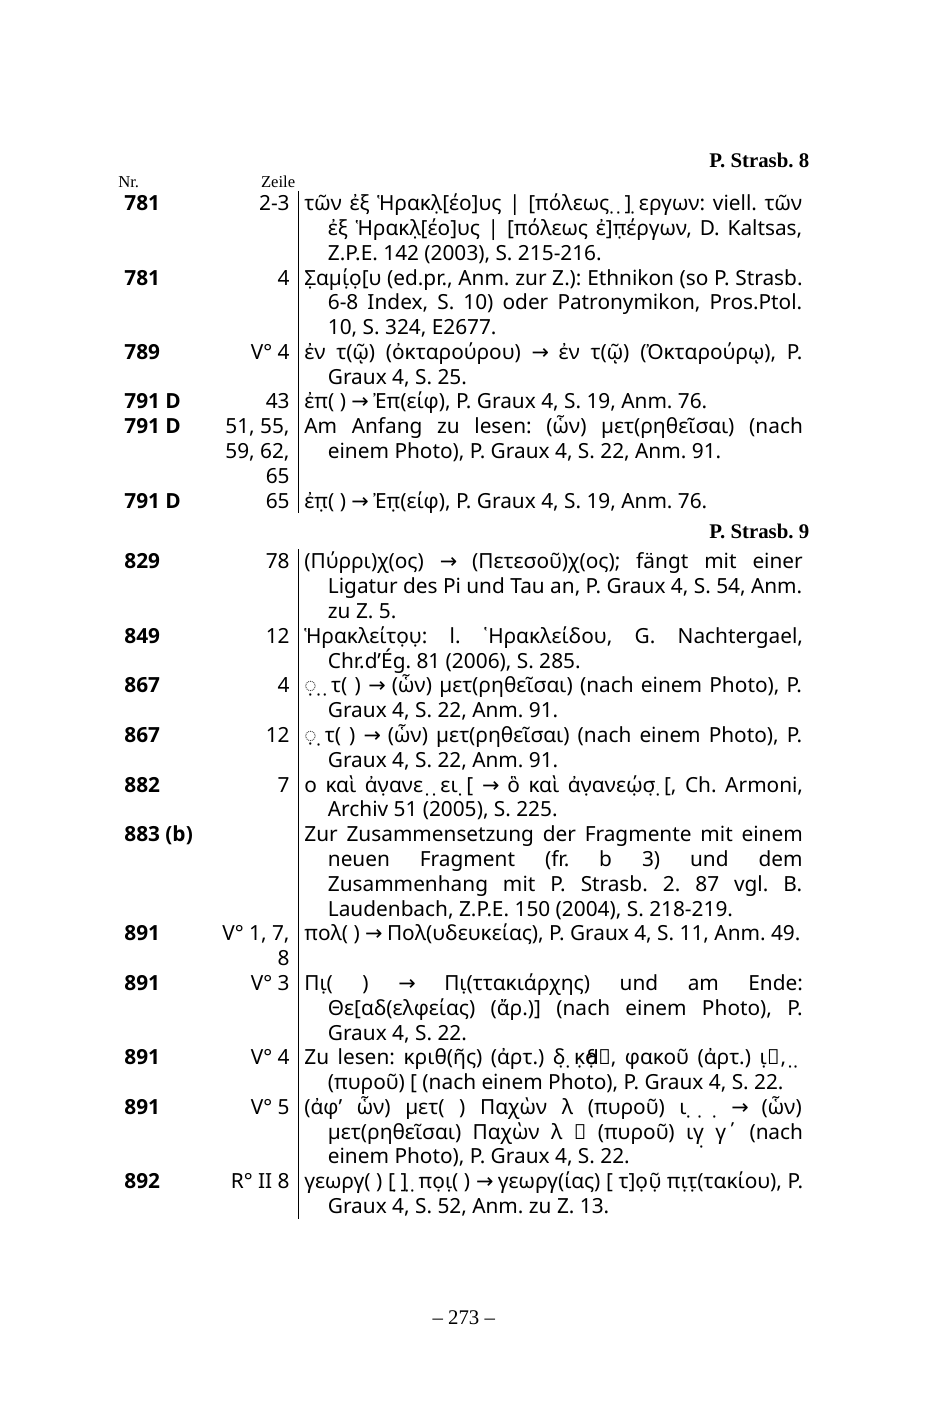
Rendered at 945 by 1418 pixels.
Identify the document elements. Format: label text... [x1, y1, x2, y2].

table_cell Ἡρακλείτο̣υ̣: l. ῾Ηρακλείδου, G. Nachtergael, Chr.d’Ég. 81 (2006), S. 285. [299, 624, 809, 673]
table_cell 43 [207, 389, 298, 414]
table_cell 7 [207, 772, 298, 822]
table_cell 867 [118, 673, 207, 723]
table_cell 891 [118, 1095, 207, 1169]
table_cell V° 4 [207, 1045, 298, 1094]
table_cell 892 [118, 1169, 207, 1218]
table_cell ̣ ̣ ̣τ( ) → (ὧν) μετ(ρηθεῖσαι) (nach einem Photo), P. Graux 4, S. 22, Anm. 91. [299, 673, 809, 723]
table_cell 12 [207, 723, 298, 772]
table_cell Πι̣( ) → Πι̣(ττακιάρχης) und am Ende: Θε[αδ(ελφείας) (ἄρ.)] (nach einem Photo), P. Graux 4, S. 22. [299, 971, 809, 1045]
table_cell τῶν ἐξ Ἡρακλ̣[έο]υς | [πόλεως ̣ ̣] ̣εργων: viell. τῶν ἐξ Ἡρακλ̣[έο]υς | [πόλεως ἐ]π̣έργων, D. Kaltsas, Z.P.E. 142 (2003), S. 215-216. [299, 191, 809, 265]
table_cell V° 4 [207, 340, 298, 389]
table_cell πολ( ) → Πολ(υδευκείας), P. Graux 4, S. 11, Anm. 49. [299, 921, 809, 971]
table_cell Zur Zusammensetzung der Fragmente mit einem neuen Fragment (fr. b 3) und dem Zusammenhang mit P. Strasb. 2. 87 vgl. B. Laudenbach, Z.P.E. 150 (2004), S. 218-219. [299, 822, 809, 921]
subtitle P. Strasb. 9 [118, 519, 809, 543]
table_cell γεωργ( ) [ ̣] ̣ ̣πο̣ι̣( ) → γεωργ(ίας) [ τ]ο̣ῦ̣ πι̣τ̣(τακίου), P. Graux 4, S. 52, Anm. zu Z. 13. [299, 1169, 809, 1218]
table_cell 882 [118, 772, 207, 822]
table_cell (ἀφʼ ὧν) μετ( ) Παχὼν λ (πυροῦ) ι̣ ̣ ̣ → (ὧν) μετ(ρηθεῖσαι) Παχὼν λ  (πυροῦ) ιγ̣ γ´ (nach einem Photo), P. Graux 4, S. 22. [299, 1095, 809, 1169]
table_cell ἐπ( ) → Ἐπ(είφ), P. Graux 4, S. 19, Anm. 76. [299, 389, 809, 414]
table_cell 849 [118, 624, 207, 673]
table_cell 65 [207, 488, 298, 513]
table_cell ἐπ̣( ) → Ἐπ̣(είφ), P. Graux 4, S. 19, Anm. 76. [299, 488, 809, 513]
table_cell V° 3 [207, 971, 298, 1045]
table_cell 891 [118, 971, 207, 1045]
table_cell 12 [207, 624, 298, 673]
table_cell Am Anfang zu lesen: (ὧν) μετ(ρηθεῖσαι) (nach einem Photo), P. Graux 4, S. 22, Anm. 91. [299, 414, 809, 488]
table_cell [207, 822, 298, 921]
table_cell 883 (b) [118, 822, 207, 921]
table_cell 781 [118, 191, 207, 265]
table_cell 891 [118, 1045, 207, 1094]
table_cell 867 [118, 723, 207, 772]
table_cell Σ̣αμί̣ο̣[υ (ed.pr., Anm. zur Z.): Ethnikon (so P. Strasb. 6-8 Index, S. 10) oder Patronymikon, Pros.Ptol. 10, S. 324, E2677. [299, 265, 809, 339]
table_header 78 [207, 549, 298, 623]
table_cell 791 D [118, 488, 207, 513]
table_cell 791 D [118, 389, 207, 414]
table_cell 51, 55, 59, 62, 65 [207, 414, 298, 488]
table_cell 4 [207, 265, 298, 339]
table_header 829 [118, 549, 207, 623]
table_cell 789 [118, 340, 207, 389]
table_cell 781 [118, 265, 207, 339]
table_cell V° 1, 7, 8 [207, 921, 298, 971]
table_cell 4 [207, 673, 298, 723]
table_cell Zu lesen: κριθ(ῆς) (ἀρτ.) δ̣ ̣κ̣ο̣, φακοῦ (ἀρτ.) ι̣𐅸, ̣ ̣ (πυροῦ) [ (nach einem Photo), P. Graux 4, S. 22. [299, 1045, 809, 1094]
table_cell 791 D [118, 414, 207, 488]
table_cell R° II 8 [207, 1169, 298, 1218]
table_cell ̣ ̣τ( ) → (ὧν) μετ(ρηθεῖσαι) (nach einem Photo), P. Graux 4, S. 22, Anm. 91. [299, 723, 809, 772]
table_cell 891 [118, 921, 207, 971]
table_cell ἐν τ(ῷ) (ὀκταρούρου) → ἐν τ(ῷ) (Ὀκταρούρῳ), P. Graux 4, S. 25. [299, 340, 809, 389]
table_cell ο καὶ ἀν̣ανε ̣ ̣ει ̣[ → ὃ καὶ ἀν̣ανεώ̣σ̣ ̣[, Ch. Armoni, Archiv 51 (2005), S. 225. [299, 772, 809, 822]
table_cell V° 5 [207, 1095, 298, 1169]
table_header (Πύρρι)χ(ος) → (Πετεσοῦ)χ(ος); fängt mit einer Ligatur des Pi und Tau an, P. Graux 4, S. 54, Anm. zu Z. 5. [299, 549, 809, 623]
table_cell 2-3 [207, 191, 298, 265]
